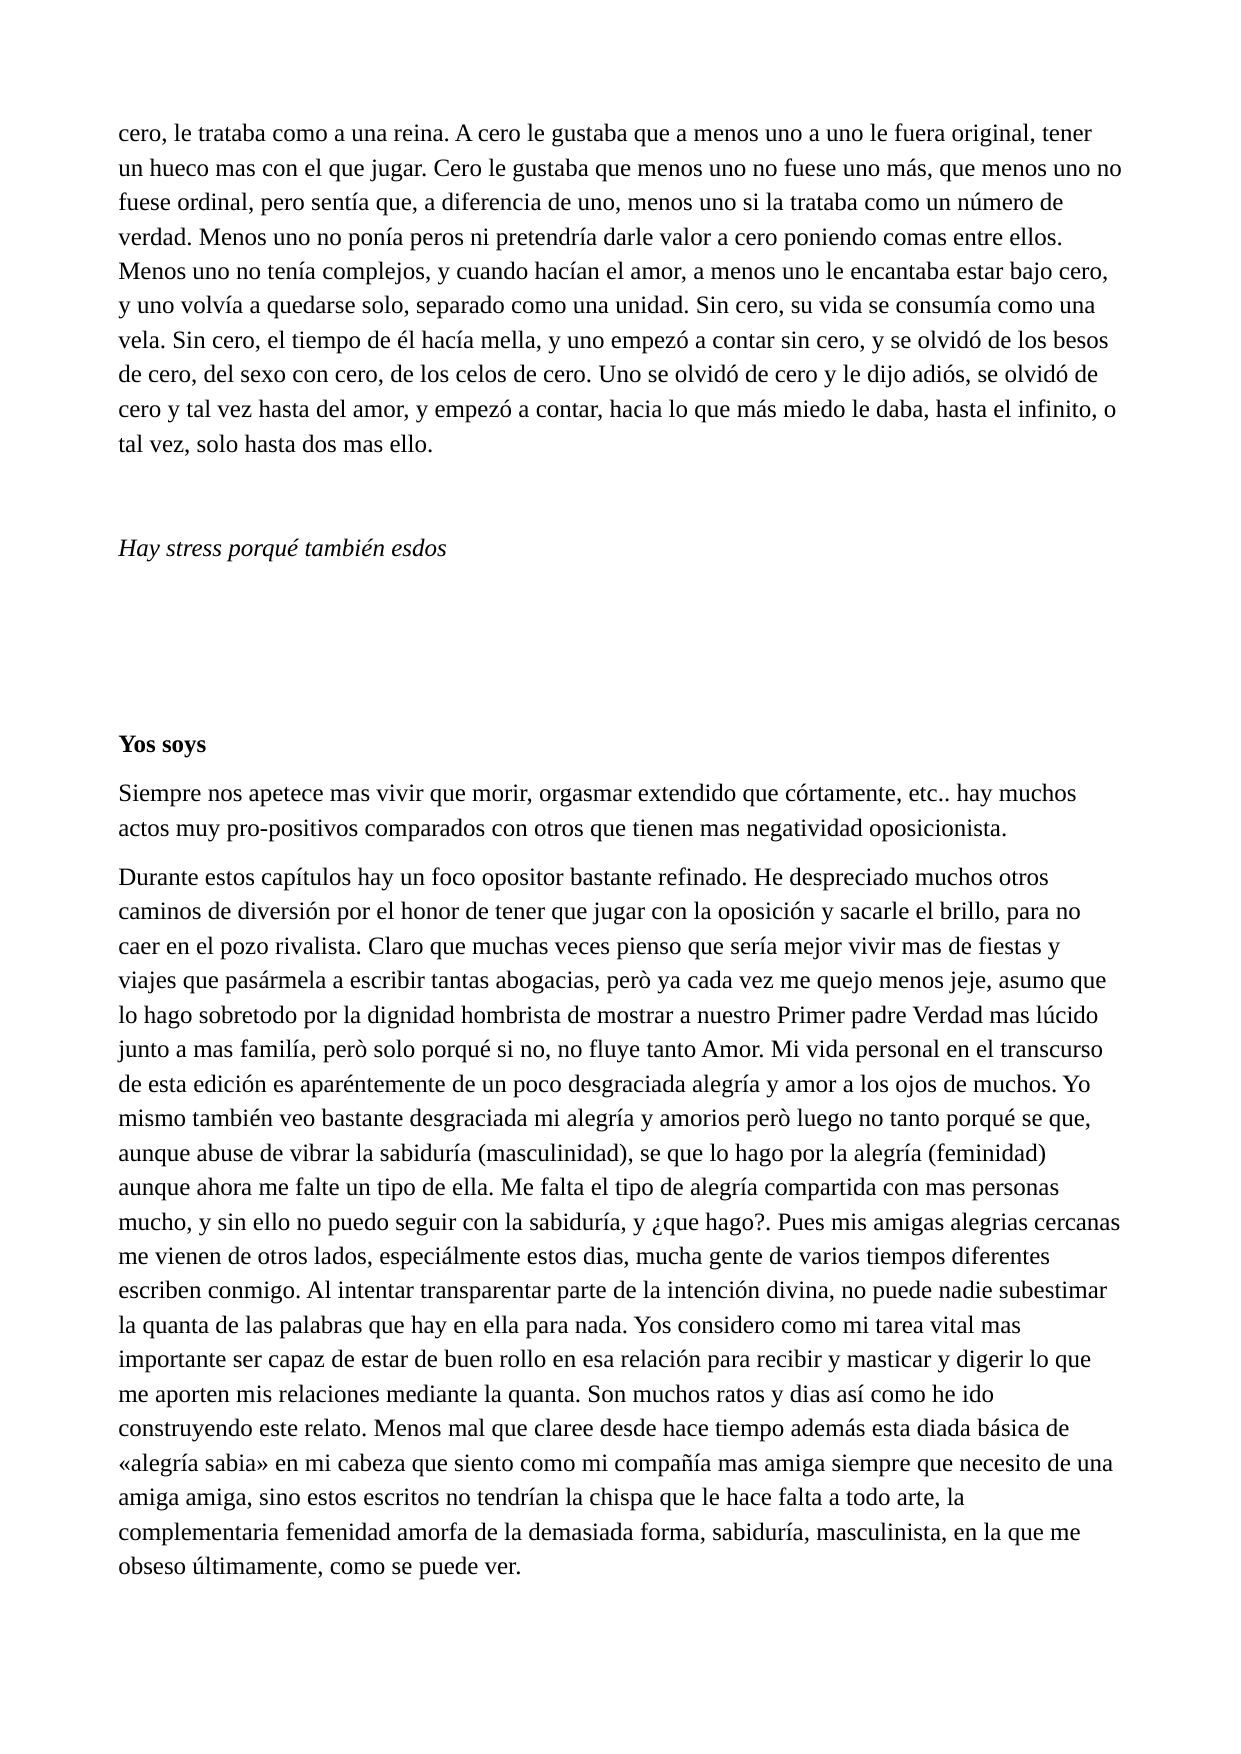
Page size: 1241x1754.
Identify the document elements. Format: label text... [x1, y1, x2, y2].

text Siempre nos apetece mas vivir que morir, orgasmar extendido que córtamente, etc.. hay muchos actos muy pro-positivos comparados con otros que tienen mas negatividad oposicionista. [118, 778, 1122, 842]
text Hay stress porqué también esdos [118, 533, 1122, 562]
text Durante estos capítulos hay un foco opositor bastante refinado. He despreciado muchos otros caminos de diversión por el honor de tener que jugar con la oposición y sacarle el brillo, para no caer en el pozo rivalista. Claro que muchas veces pienso que sería mejor vivir mas de fiestas y viajes que pasármela a escribir tantas abogacias, però ya cada vez me quejo menos jeje, asumo que lo hago sobretodo por la dignidad hombrista de mostrar a nuestro Primer padre Verdad mas lúcido junto a mas familía, però solo porqué si no, no fluye tanto Amor. Mi vida personal en el transcurso de esta edición es aparéntemente de un poco desgraciada alegría y amor a los ojos de muchos. Yo mismo también veo bastante desgraciada mi alegría y amorios però luego no tanto porqué se que, aunque abuse de vibrar la sabiduría (masculinidad), se que lo hago por la alegría (feminidad) aunque ahora me falte un tipo de ella. Me falta el tipo de alegría compartida con mas personas mucho, y sin ello no puedo seguir con la sabiduría, y ¿que hago?. Pues mis amigas alegrias cercanas me vienen de otros lados, especiálmente estos dias, mucha gente de varios tiempos diferentes escriben conmigo. Al intentar transparentar parte de la intención divina, no puede nadie subestimar la quanta de las palabras que hay en ella para nada. Yos considero como mi tarea vital mas importante ser capaz de estar de buen rollo en esa relación para recibir y masticar y digerir lo que me aporten mis relaciones mediante la quanta. Son muchos ratos y dias así como he ido construyendo este relato. Menos mal que claree desde hace tiempo además esta diada básica de «alegría sabia» en mi cabeza que siento como mi compañía mas amiga siempre que necesito de una amiga amiga, sino estos escritos no tendrían la chispa que le hace falta a todo arte, la complementaria femenidad amorfa de la demasiada forma, sabiduría, masculinista, en la que me obseso últimamente, como se puede ver. [118, 862, 1122, 1580]
text Yos soys [118, 729, 1122, 758]
text cero, le trataba como a una reina. A cero le gustaba que a menos uno a uno le fuera original, tener un hueco mas con el que jugar. Cero le gustaba que menos uno no fuese uno más, que menos uno no fuese ordinal, pero sentía que, a diferencia de uno, menos uno si la trataba como un número de verdad. Menos uno no ponía peros ni pretendría darle valor a cero poniendo comas entre ellos. Menos uno no tenía complejos, y cuando hacían el amor, a menos uno le encantaba estar bajo cero, y uno volvía a quedarse solo, separado como una unidad. Sin cero, su vida se consumía como una vela. Sin cero, el tiempo de él hacía mella, y uno empezó a contar sin cero, y se olvidó de los besos de cero, del sexo con cero, de los celos de cero. Uno se olvidó de cero y le dijo adiós, se olvidó de cero y tal vez hasta del amor, y empezó a contar, hacia lo que más miedo le daba, hasta el infinito, o tal vez, solo hasta dos mas ello.﻿ [118, 118, 1122, 463]
